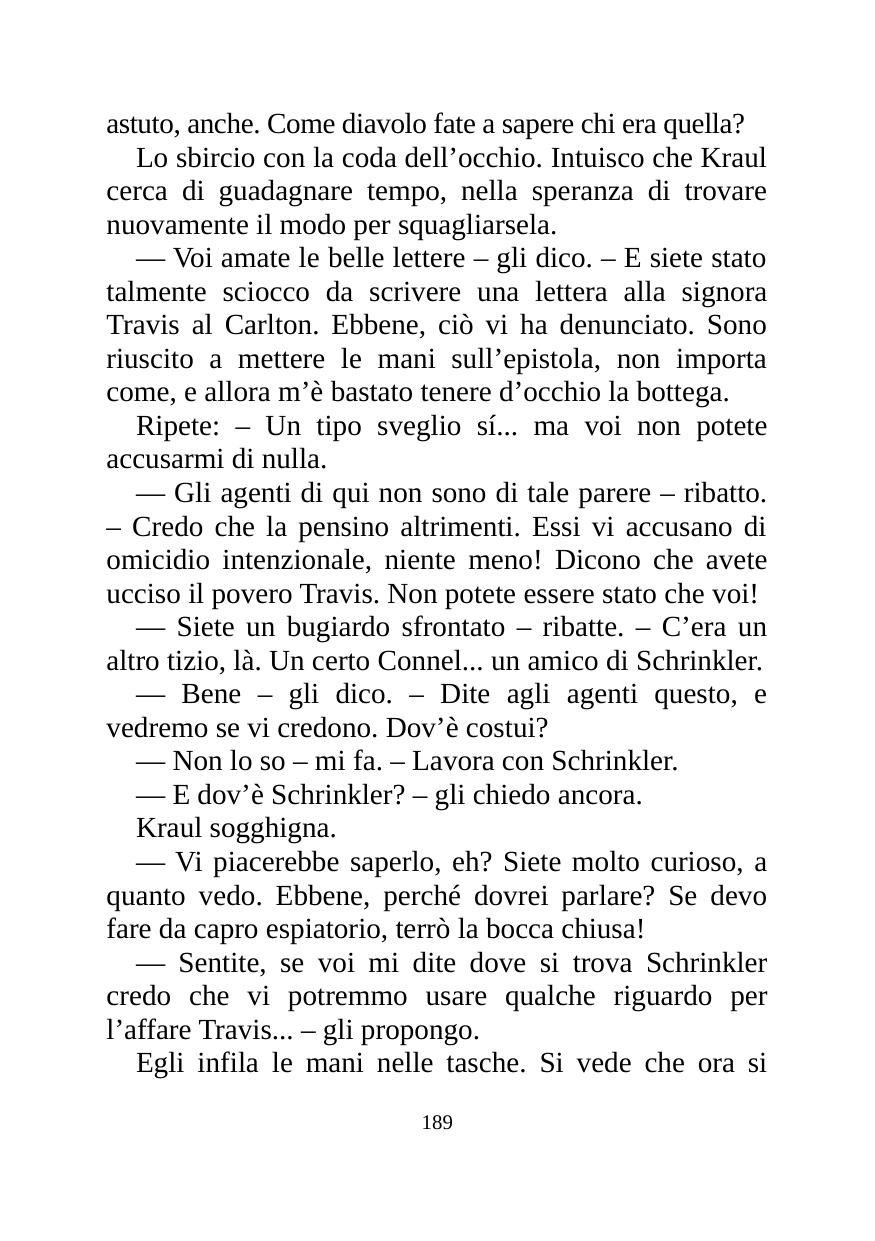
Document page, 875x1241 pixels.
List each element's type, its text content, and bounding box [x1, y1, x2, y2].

text — Sentite, se voi mi dite dove si trova Schrinkler credo che vi potremmo usare qualche riguardo per l’affare Travis... – gli propongo. [106, 945, 768, 1045]
text — Voi amate le belle lettere – gli dico. – E siete stato talmente sciocco da scrivere una lettera alla signora Travis al Carlton. Ebbene, ciò vi ha denunciato. Sono riuscito a mettere le mani sull’epistola, non importa come, e allora m’è bastato tenere d’occhio la bottega. [106, 240, 768, 408]
text — Siete un bugiardo sfrontato – ribatte. – C’era un altro tizio, là. Un certo Connel... un amico di Schrinkler. [106, 609, 768, 676]
text Egli infila le mani nelle tasche. Si vede che ora si [106, 1045, 768, 1079]
text Ripete: – Un tipo sveglio sí... ma voi non potete accusarmi di nulla. [106, 408, 768, 475]
text — Non lo so – mi fa. – Lavora con Schrinkler. [106, 743, 768, 777]
text — Vi piacerebbe saperlo, eh? Siete molto curioso, a quanto vedo. Ebbene, perché dovrei parlare? Se devo fare da capro espiatorio, terrò la bocca chiusa! [106, 844, 768, 945]
text — Gli agenti di qui non sono di tale parere – ribatto. – Credo che la pensino altrimenti. Essi vi accusano di omicidio intenzionale, niente meno! Dicono che avete ucciso il povero Travis. Non potete essere stato che voi! [106, 475, 768, 609]
text Kraul sogghigna. [106, 811, 768, 844]
text astuto, anche. Come diavolo fate a sapere chi era quella? [106, 106, 768, 140]
text — E dov’è Schrinkler? – gli chiedo ancora. [106, 777, 768, 811]
text Lo sbircio con la coda dell’occhio. Intuisco che Kraul cerca di guadagnare tempo, nella speranza di trovare nuovamente il modo per squagliarsela. [106, 140, 768, 240]
text — Bene – gli dico. – Dite agli agenti questo, e vedremo se vi credono. Dov’è costui? [106, 676, 768, 743]
